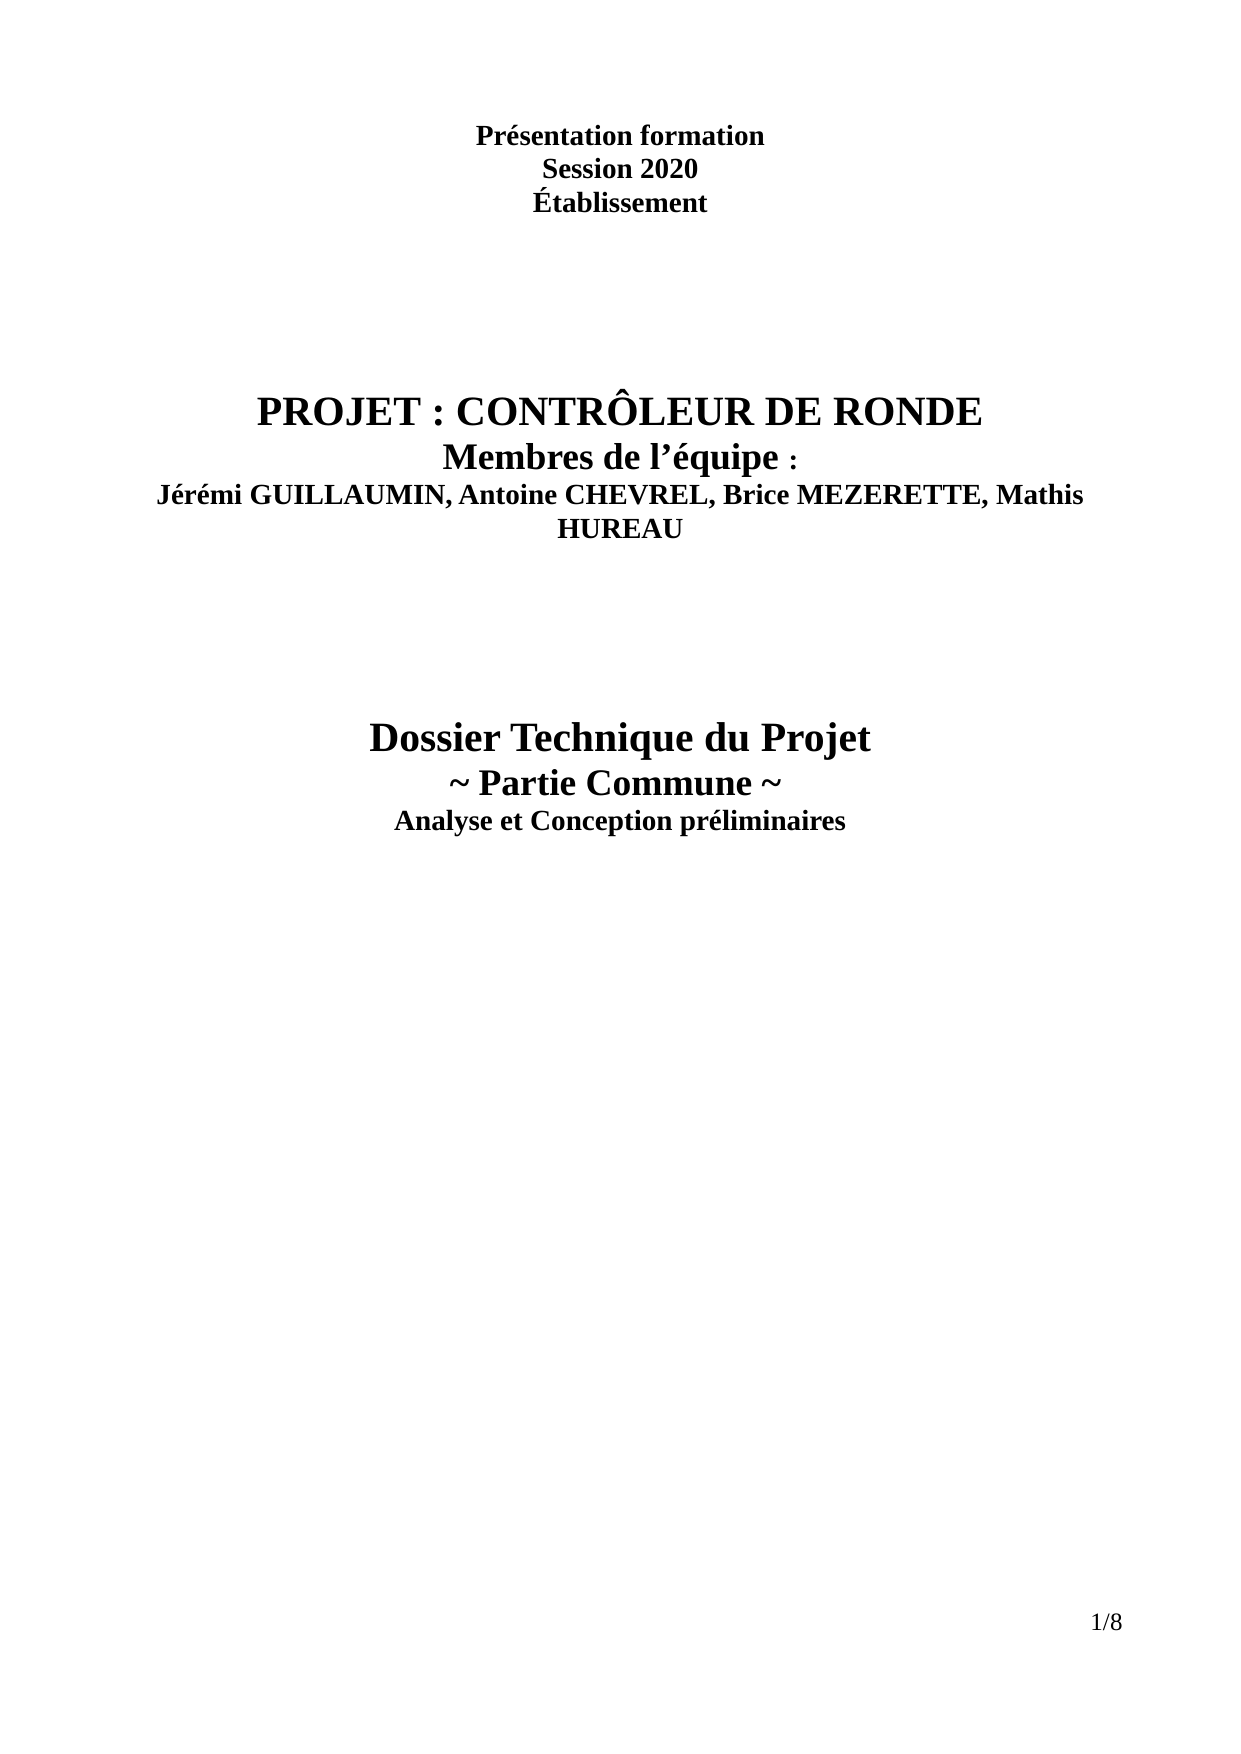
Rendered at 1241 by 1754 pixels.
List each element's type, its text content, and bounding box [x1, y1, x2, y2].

text Jérémi GUILLAUMIN, Antoine CHEVREL, Brice MEZERETTE, Mathis HUREAU [118, 477, 1122, 544]
text Membres de l’équipe : [118, 434, 1122, 477]
text PROJET : CONTRÔLEUR DE RONDE [118, 386, 1122, 434]
text ~ Partie Commune ~ [118, 760, 1122, 803]
text Présentation formation [118, 118, 1122, 152]
text Analyse et Conception préliminaires [118, 803, 1122, 837]
text Dossier Technique du Projet [118, 712, 1122, 760]
text Session 2020 [118, 152, 1122, 185]
text Établissement [118, 185, 1122, 219]
